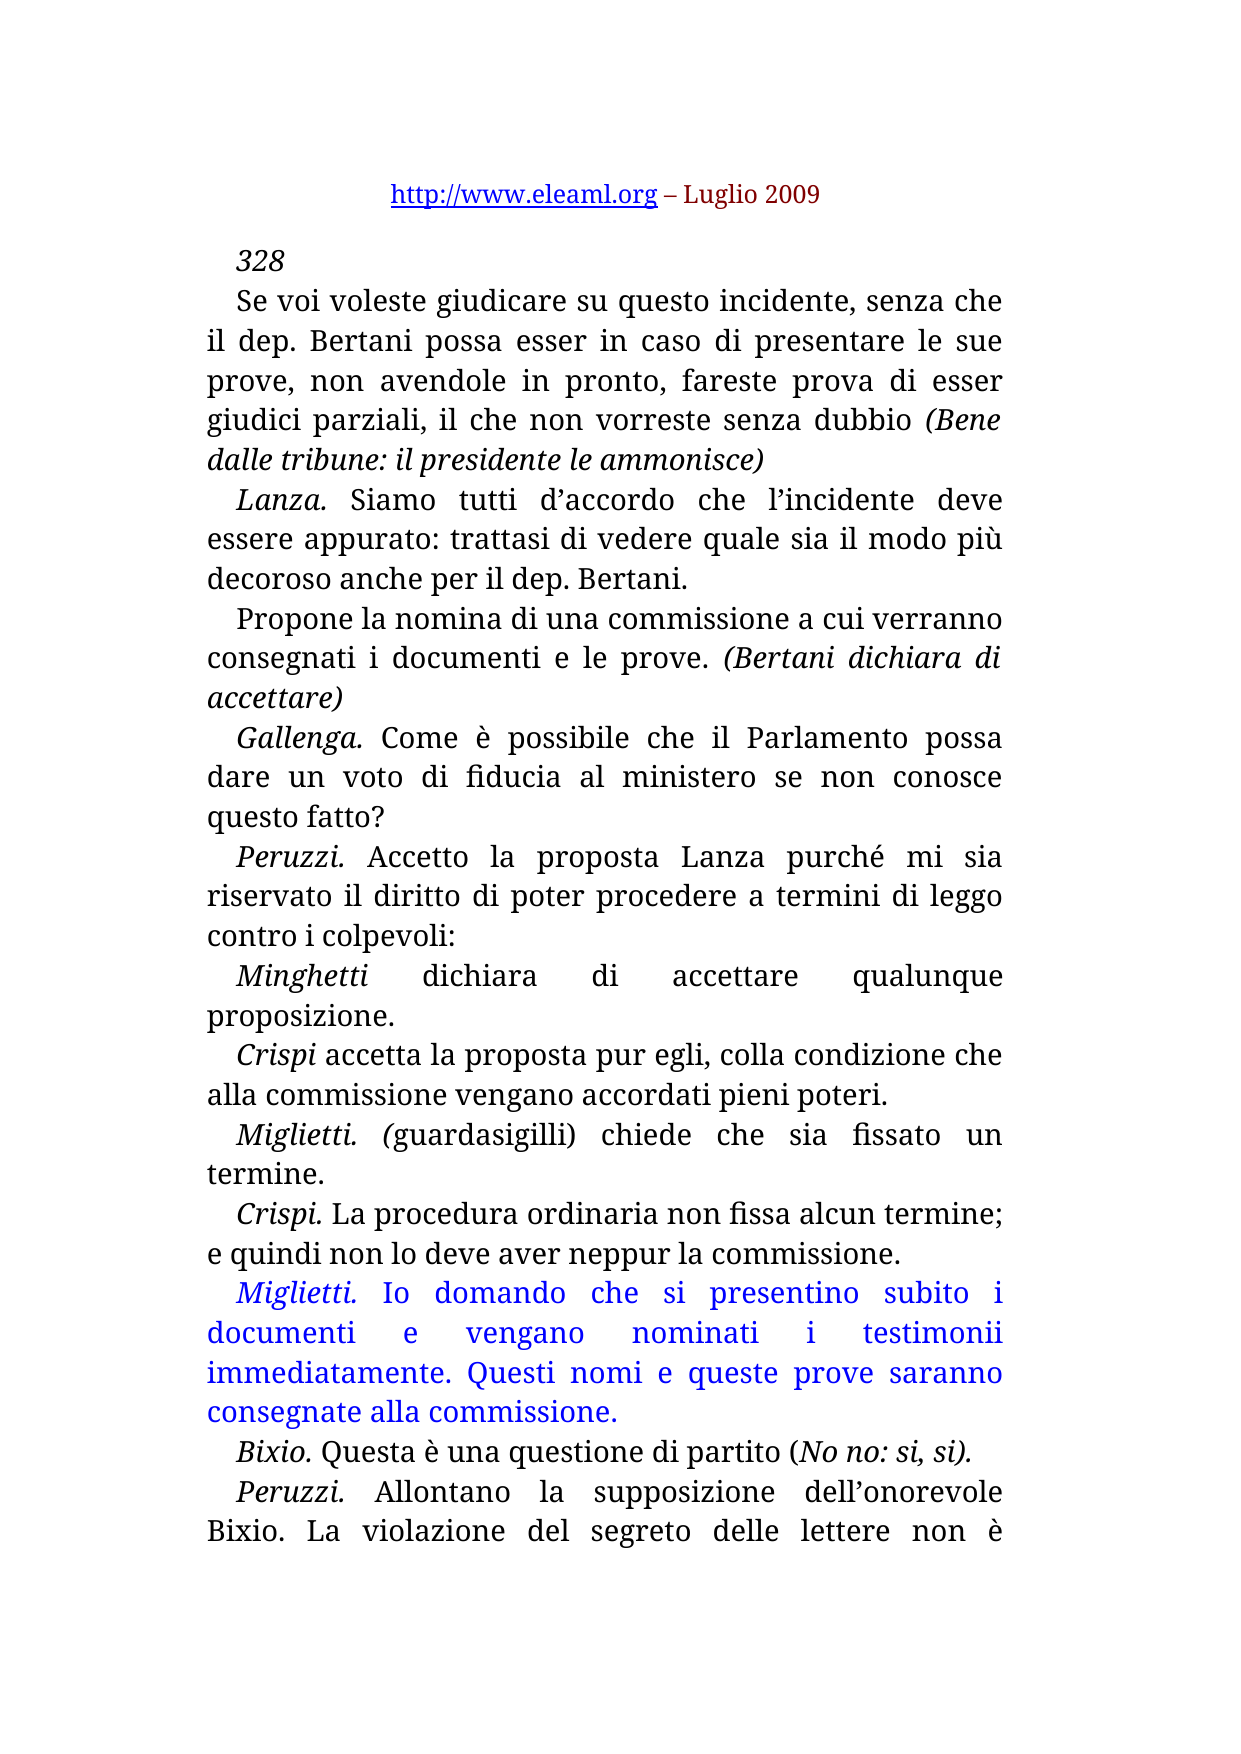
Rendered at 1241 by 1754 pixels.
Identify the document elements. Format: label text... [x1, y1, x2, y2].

text Lanza. Siamo tutti d’accordo che l’incidente deve essere appurato: trattasi di vedere quale sia il modo più decoroso anche per il dep. Bertani. [207, 479, 1004, 598]
text Miglietti. Io domando che si presentino subito i documenti e vengano nominati i testimonii immediatamente. Questi nomi e queste prove saranno consegnate alla commissione. [207, 1273, 1004, 1431]
text Minghetti dichiara di accettare qualunque proposizione. [207, 955, 1004, 1034]
text Crispi accetta la proposta pur egli, colla condizione che alla commissione vengano accordati pieni poteri. [207, 1034, 1004, 1114]
text Bixio. Questa è una questione di partito (No no: si, si). [207, 1431, 1004, 1471]
text Propone la nomina di una commissione a cui verranno consegnati i documenti e le prove. (Bertani dichiara di accettare) [207, 598, 1004, 717]
text Peruzzi. Allontano la supposizione dell’onorevole Bixio. La violazione del segreto delle lettere non è [207, 1471, 1004, 1550]
text 328 [207, 241, 1004, 280]
text Peruzzi. Accetto la proposta Lanza purché mi sia riservato il diritto di poter procedere a termini di leggo contro i colpevoli: [207, 836, 1004, 955]
text Se voi voleste giudicare su questo incidente, senza che il dep. Bertani possa esser in caso di presentare le sue prove, non avendole in pronto, fareste prova di esser giudici parziali, il che non vorreste senza dubbio (Bene dalle tribune: il presidente le ammonisce) [207, 280, 1004, 479]
text Miglietti. (guardasigilli) chiede che sia fissato un termine. [207, 1114, 1004, 1193]
text Gallenga. Come è possibile che il Parlamento possa dare un voto di fiducia al ministero se non conosce questo fatto? [207, 717, 1004, 836]
text Crispi. La procedura ordinaria non fissa alcun termine; e quindi non lo deve aver neppur la commissione. [207, 1193, 1004, 1273]
